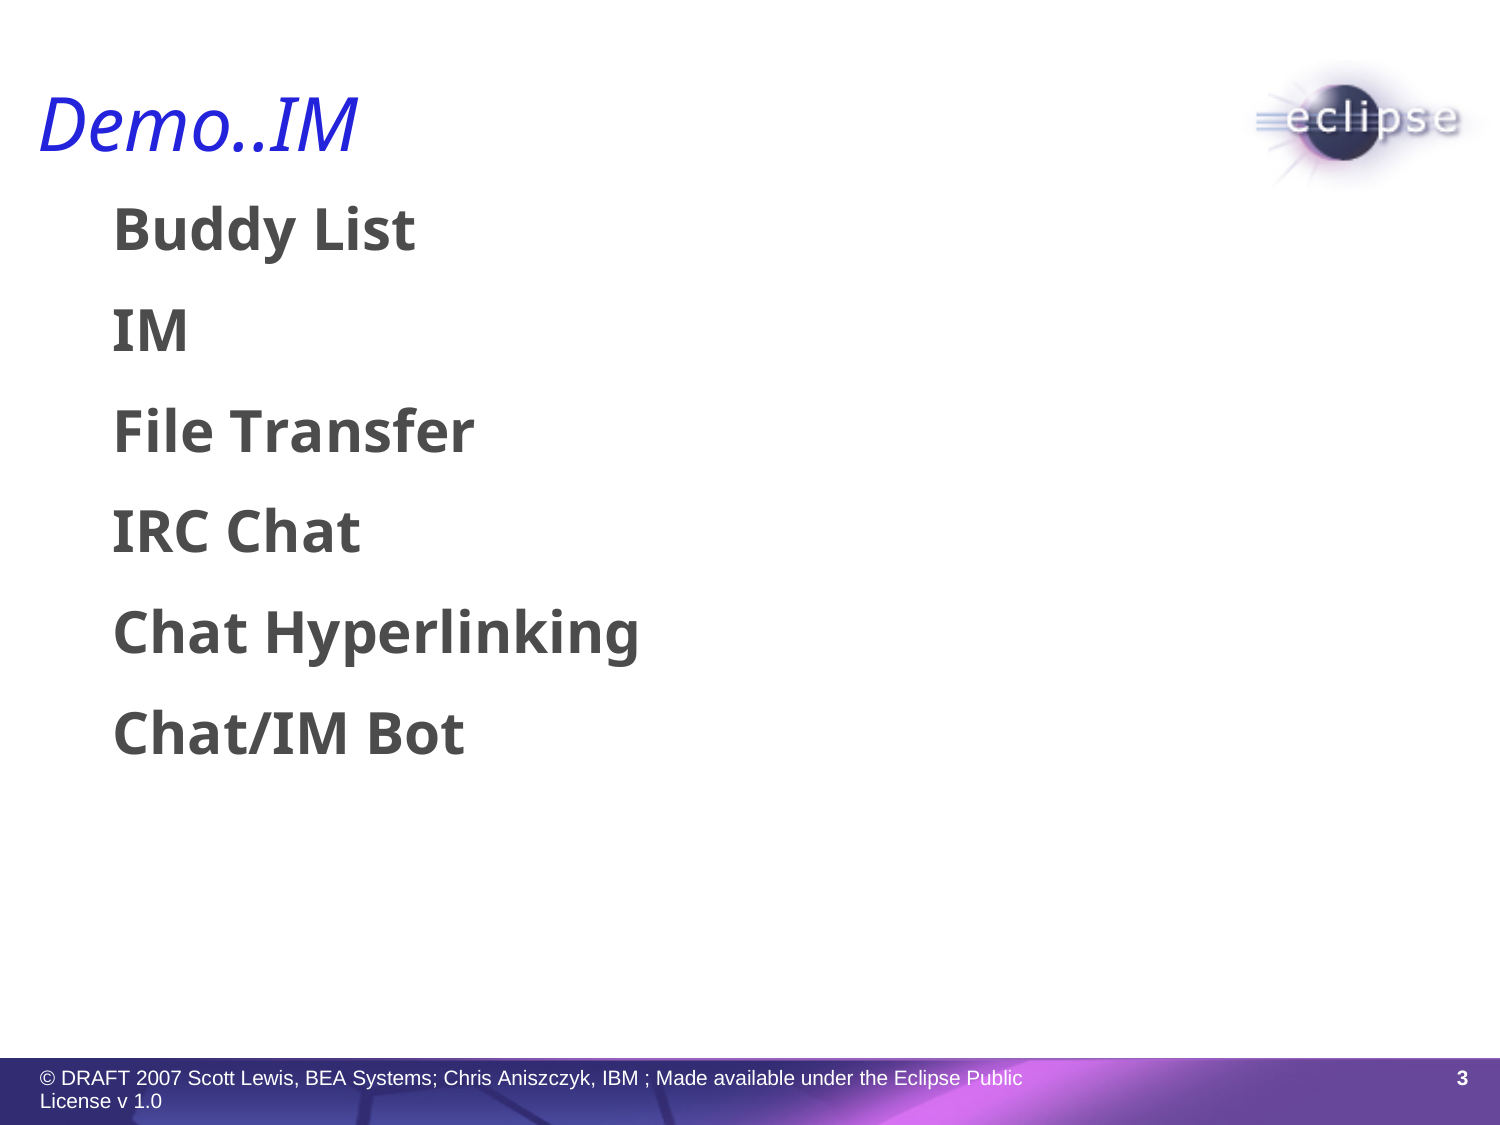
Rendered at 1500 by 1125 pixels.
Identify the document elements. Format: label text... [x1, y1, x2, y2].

picture [0, 1058, 1500, 1125]
title Demo..IM [37, 78, 1234, 170]
picture [1222, 60, 1500, 191]
list Buddy List IM File Transfer IRC Chat Chat Hyperlinking Chat/IM Bot [112, 187, 1389, 1006]
